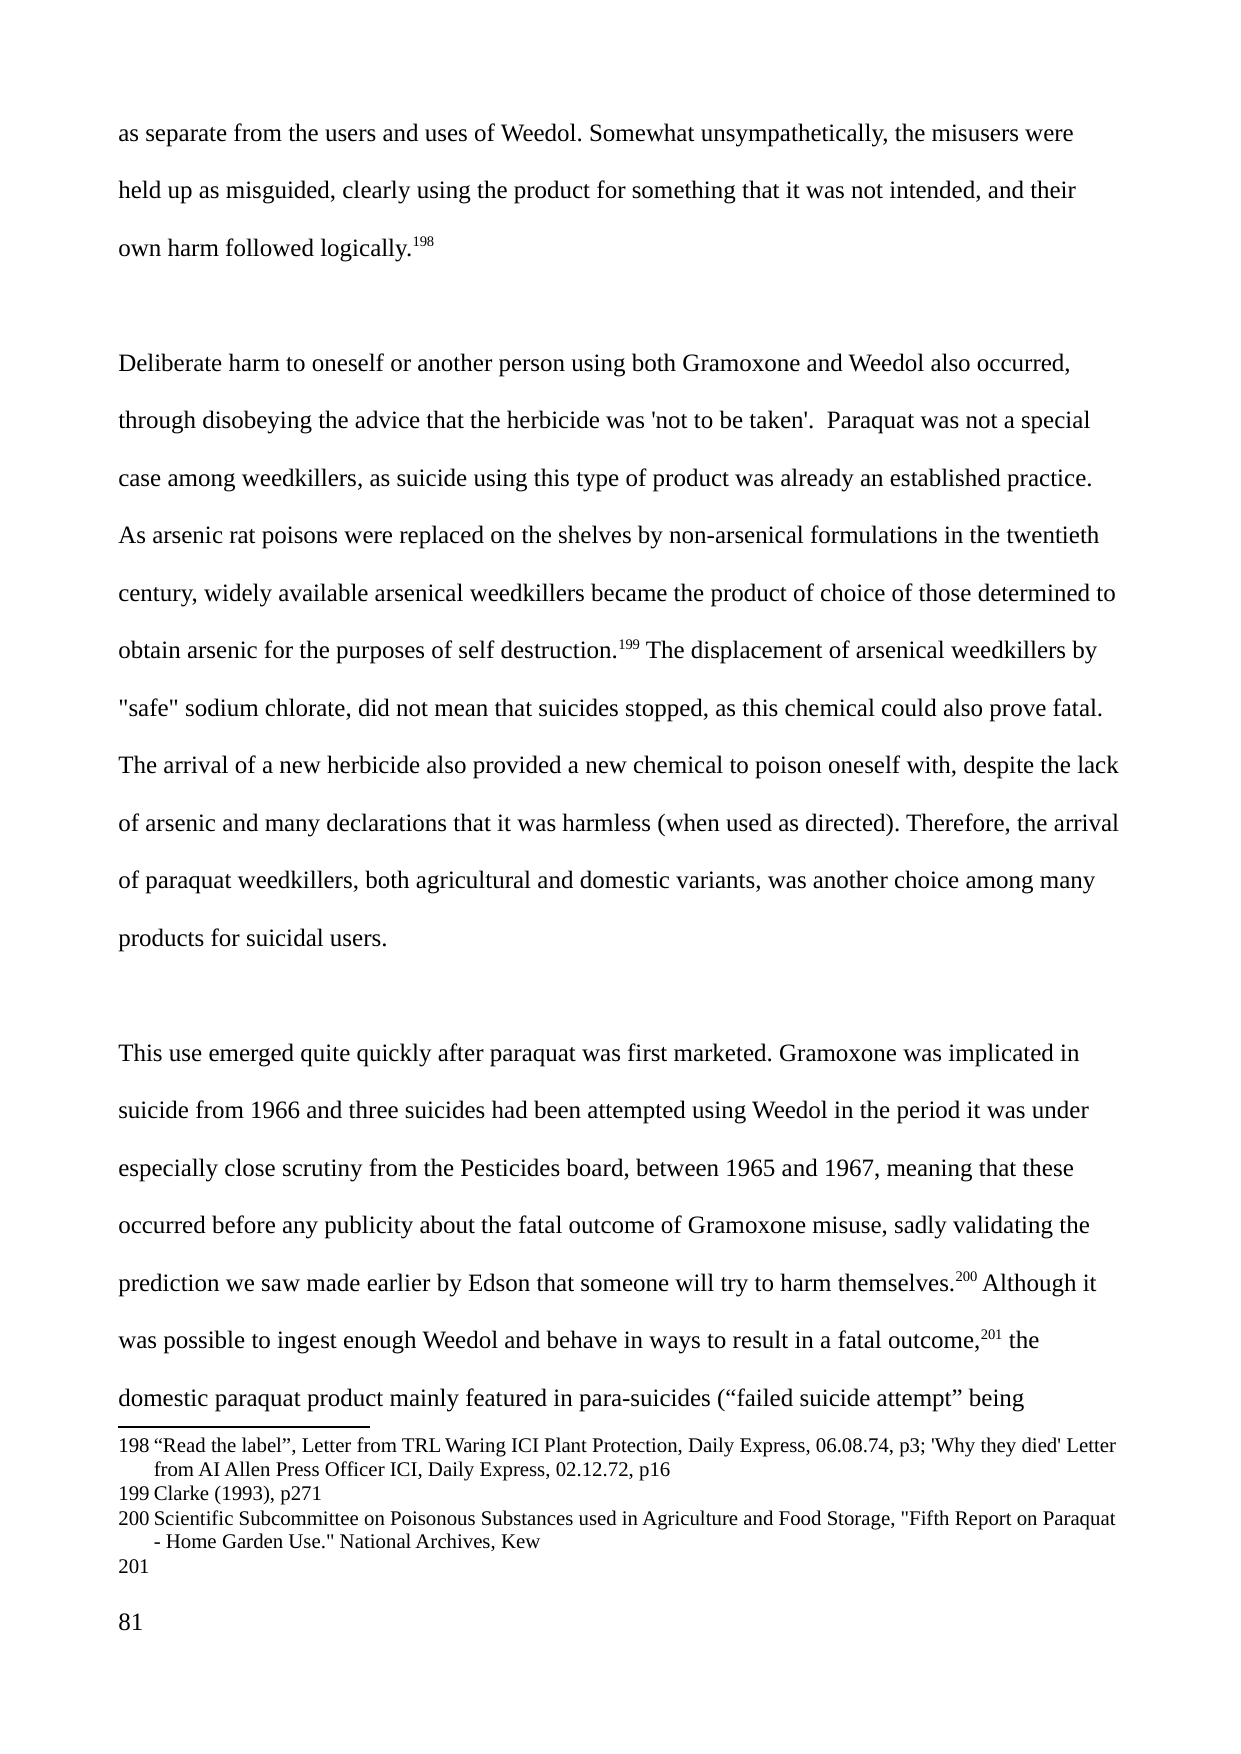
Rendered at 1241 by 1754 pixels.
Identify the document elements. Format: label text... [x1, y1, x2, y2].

text This use emerged quite quickly after paraquat was first marketed. Gramoxone was implicated in suicide from 1966 and three suicides had been attempted using Weedol in the period it was under especially close scrutiny from the Pesticides board, between 1965 and 1967, meaning that these occurred before any publicity about the fatal outcome of Gramoxone misuse, sadly validating the prediction we saw made earlier by Edson that someone will try to harm themselves. Although it was possible to ingest enough Weedol and behave in ways to result in a fatal outcome, the domestic paraquat product mainly featured in para-suicides (“failed suicide attempt” being [118, 1038, 1122, 1412]
text Deliberate harm to oneself or another person using both Gramoxone and Weedol also occurred, through disobeying the advice that the herbicide was 'not to be taken'. Paraquat was not a special case among weedkillers, as suicide using this type of product was already an established practice. As arsenic rat poisons were replaced on the shelves by non-arsenical formulations in the twentieth century, widely available arsenical weedkillers became the product of choice of those determined to obtain arsenic for the purposes of self destruction. The displacement of arsenical weedkillers by "safe" sodium chlorate, did not mean that suicides stopped, as this chemical could also prove fatal. The arrival of a new herbicide also provided a new chemical to poison oneself with, despite the lack of arsenic and many declarations that it was harmless (when used as directed). Therefore, the arrival of paraquat weedkillers, both agricultural and domestic variants, was another choice among many products for suicidal users. [118, 348, 1122, 952]
text “Read the label”, Letter from TRL Waring ICI Plant Protection, Daily Express, 06.08.74, p3; 'Why they died' Letter from AI Allen Press Officer ICI, Daily Express, 02.12.72, p16 [118, 1433, 1122, 1481]
text Clarke (1993), p271 [118, 1481, 1122, 1505]
text Scientific Subcommittee on Poisonous Substances used in Agriculture and Food Storage, "Fifth Report on Paraquat - Home Garden Use." National Archives, Kew [118, 1505, 1122, 1553]
text as separate from the users and uses of Weedol. Somewhat unsympathetically, the misusers were held up as misguided, clearly using the product for something that it was not intended, and their own harm followed logically. [118, 118, 1122, 262]
